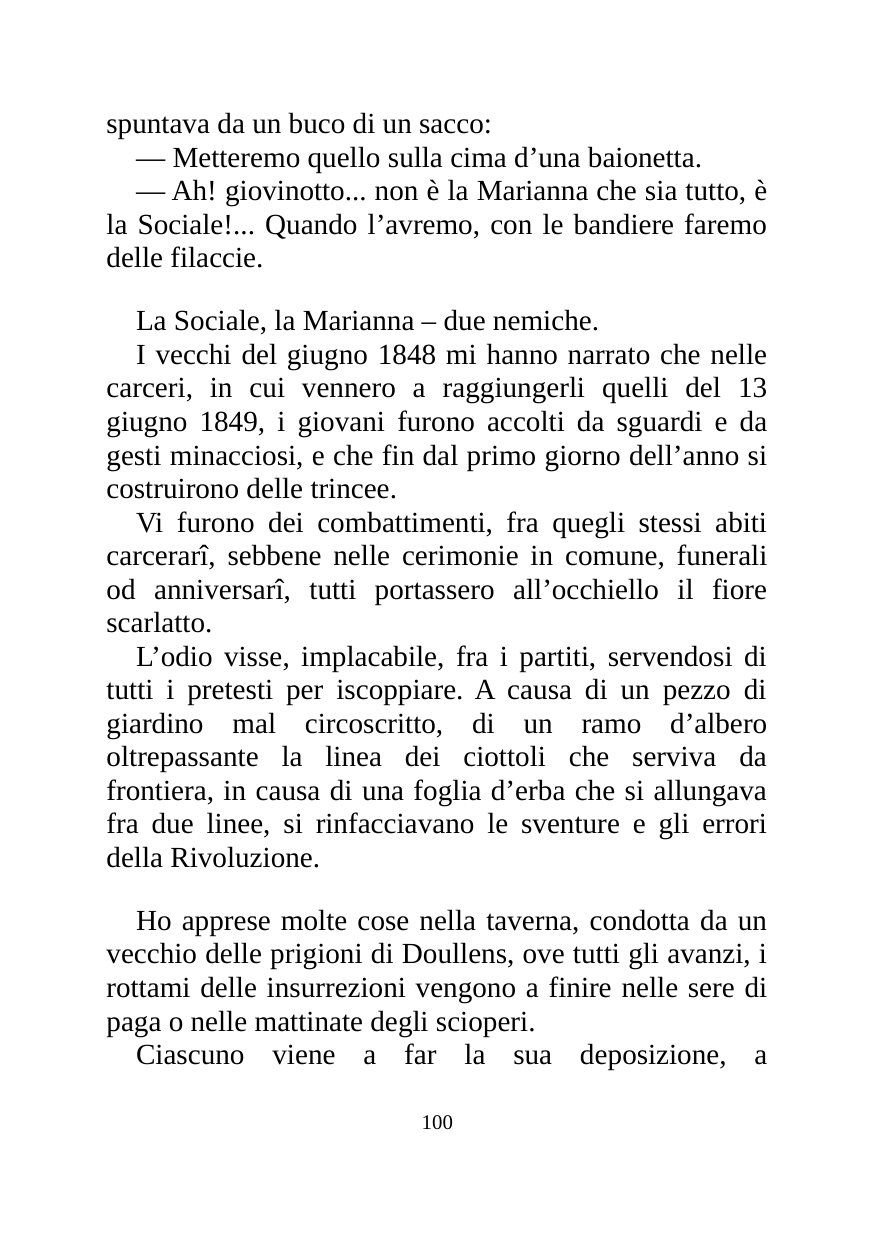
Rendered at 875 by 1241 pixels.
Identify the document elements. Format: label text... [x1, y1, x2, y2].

text I vecchi del giugno 1848 mi hanno narrato che nelle carceri, in cui vennero a raggiungerli quelli del 13 giugno 1849, i giovani furono accolti da sguardi e da gesti minacciosi, e che fin dal primo giorno dell’anno si costruirono delle trincee. [106, 337, 768, 505]
text La Sociale, la Marianna – due nemiche. [106, 303, 768, 337]
text Ciascuno viene a far la sua deposizione, a [106, 1037, 768, 1071]
text Vi furono dei combattimenti, fra quegli stessi abiti carcerarî, sebbene nelle cerimonie in comune, funerali od anniversarî, tutti portassero all’occhiello il fiore scarlatto. [106, 505, 768, 639]
text Ho apprese molte cose nella taverna, condotta da un vecchio delle prigioni di Doullens, ove tutti gli avanzi, i rottami delle insurrezioni vengono a finire nelle sere di paga o nelle mattinate degli scioperi. [106, 903, 768, 1037]
text L’odio visse, implacabile, fra i partiti, servendosi di tutti i pretesti per iscoppiare. A causa di un pezzo di giardino mal circoscritto, di un ramo d’albero oltrepassante la linea dei ciottoli che serviva da frontiera, in causa di una foglia d’erba che si allungava fra due linee, si rinfacciavano le sventure e gli errori della Rivoluzione. [106, 639, 768, 874]
text — Ah! giovinotto... non è la Marianna che sia tutto, è la Sociale!... Quando l’avremo, con le bandiere faremo delle filaccie. [106, 173, 768, 274]
text — Metteremo quello sulla cima d’una baionetta. [106, 140, 768, 173]
text spuntava da un buco di un sacco: [106, 106, 768, 140]
